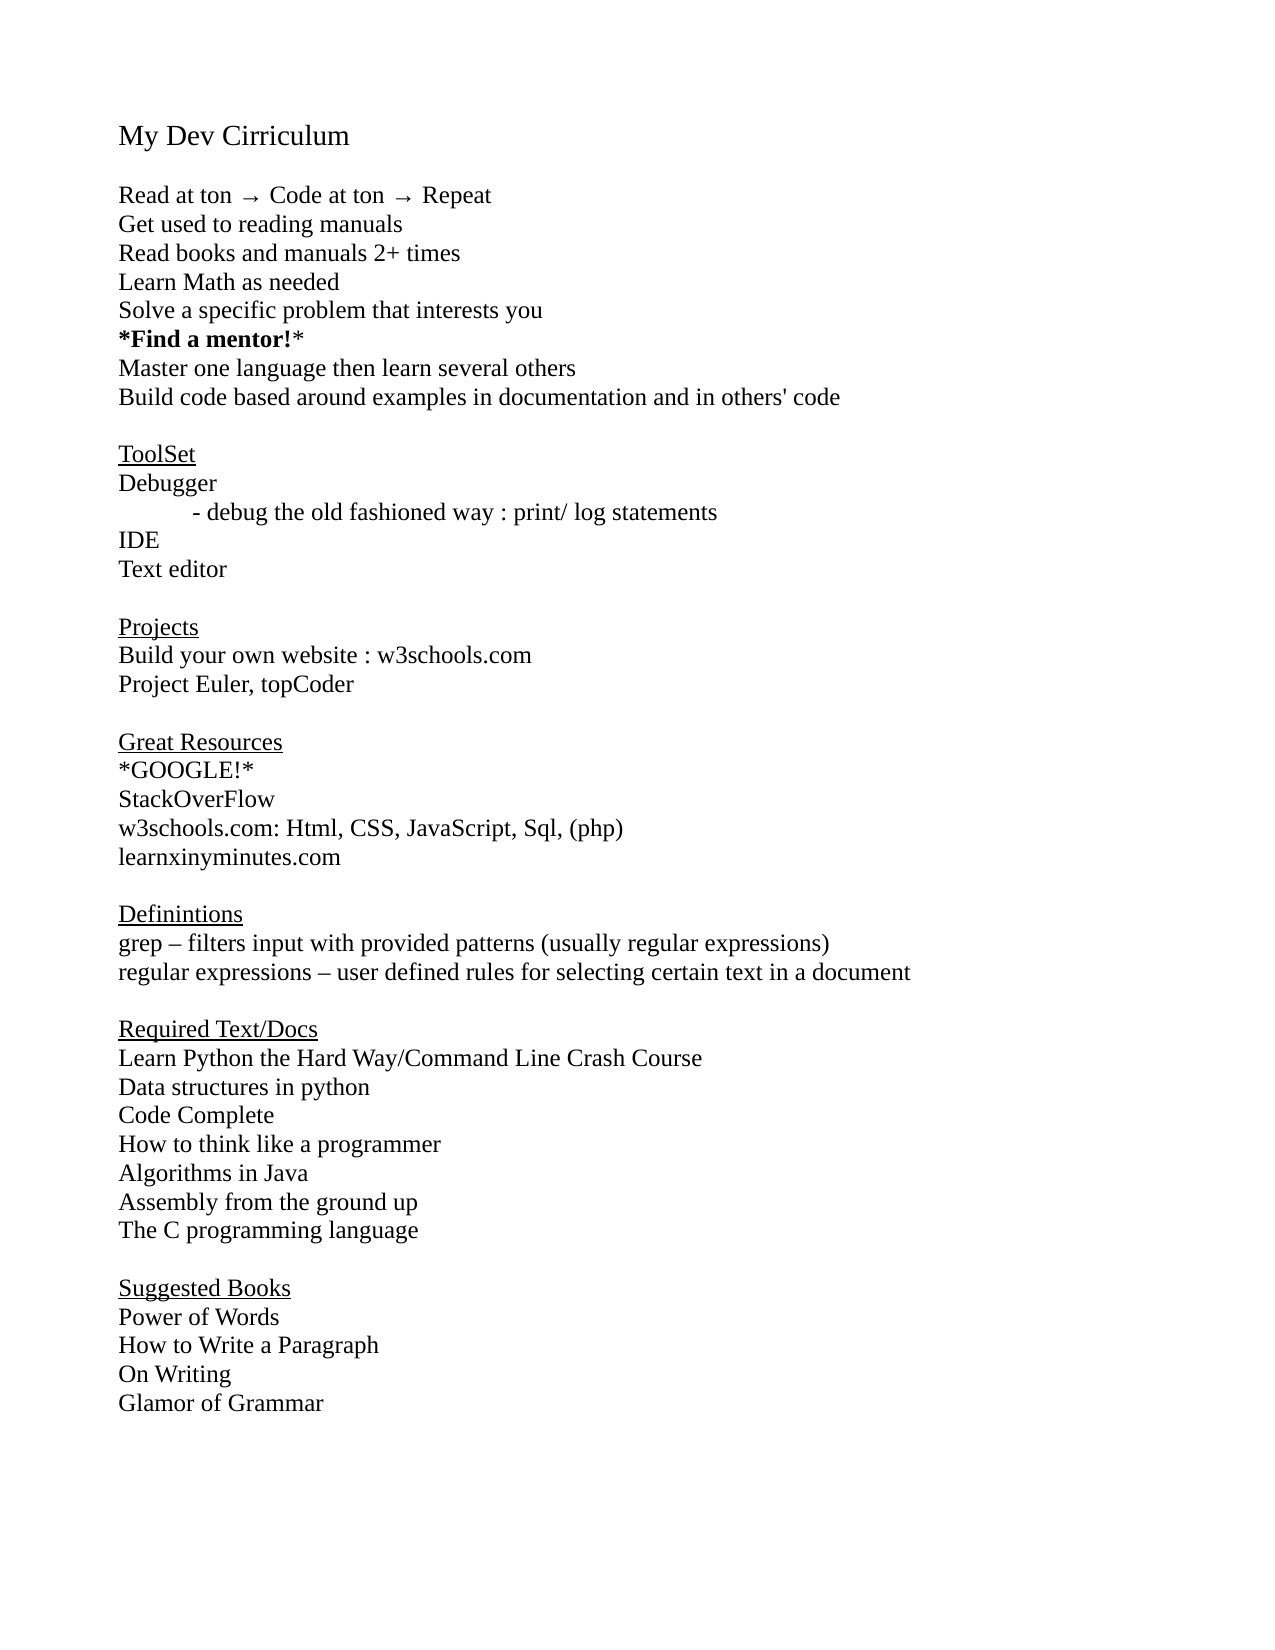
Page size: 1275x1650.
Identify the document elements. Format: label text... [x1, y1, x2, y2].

text IDE [118, 525, 1157, 554]
text The C programming language [118, 1215, 1157, 1244]
text Algorithms in Java [118, 1158, 1157, 1187]
text Learn Math as needed [118, 267, 1157, 295]
text *Find a mentor!* [118, 324, 1157, 353]
text Read at ton → Code at ton → Repeat [118, 180, 1157, 209]
text Build code based around examples in documentation and in others' code [118, 382, 1157, 410]
text My Dev Cirriculum [118, 118, 1157, 152]
text Power of Words [118, 1302, 1157, 1330]
text Glamor of Grammar [118, 1388, 1157, 1417]
text *GOOGLE!* [118, 755, 1157, 784]
text Required Text/Docs [118, 1014, 1157, 1043]
text Code Complete [118, 1100, 1157, 1129]
text Great Resources [118, 727, 1157, 755]
text Debugger [118, 468, 1157, 497]
text Master one language then learn several others [118, 353, 1157, 382]
text How to think like a programmer [118, 1129, 1157, 1158]
text Solve a specific problem that interests you [118, 295, 1157, 324]
text Project Euler, topCoder [118, 669, 1157, 698]
text - debug the old fashioned way : print/ log statements [118, 497, 1157, 525]
text Text editor [118, 554, 1157, 583]
text Suggested Books [118, 1273, 1157, 1302]
text Learn Python the Hard Way/Command Line Crash Course [118, 1043, 1157, 1072]
text ToolSet [118, 439, 1157, 468]
text Read books and manuals 2+ times [118, 238, 1157, 267]
text grep – filters input with provided patterns (usually regular expressions) [118, 928, 1157, 957]
text Definintions [118, 899, 1157, 928]
text StackOverFlow [118, 784, 1157, 813]
text learnxinyminutes.com [118, 842, 1157, 870]
text Assembly from the ground up [118, 1187, 1157, 1215]
text regular expressions – user defined rules for selecting certain text in a document [118, 957, 1157, 985]
text How to Write a Paragraph [118, 1330, 1157, 1359]
text Build your own website : w3schools.com [118, 640, 1157, 669]
text Data structures in python [118, 1072, 1157, 1100]
text w3schools.com: Html, CSS, JavaScript, Sql, (php) [118, 813, 1157, 842]
text Projects [118, 612, 1157, 640]
text Get used to reading manuals [118, 209, 1157, 238]
text On Writing [118, 1359, 1157, 1388]
